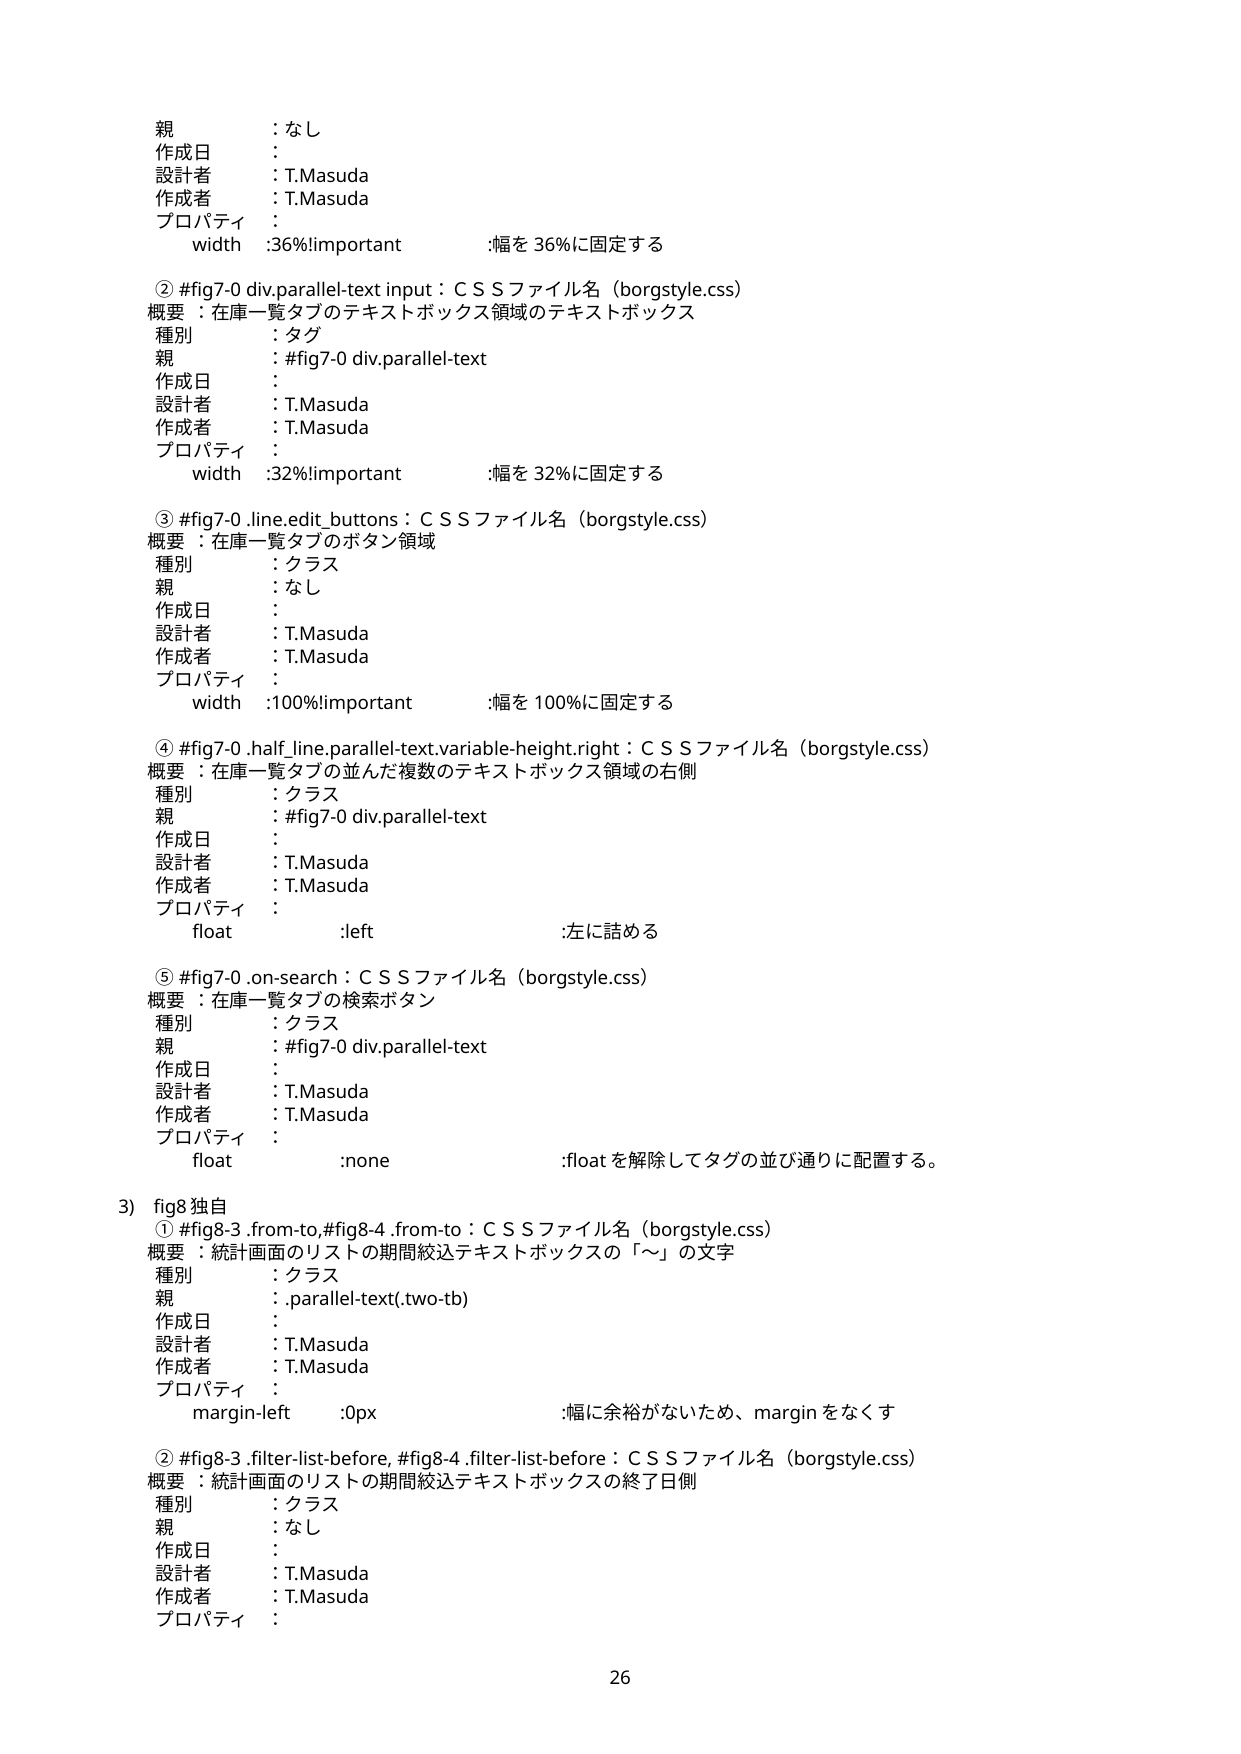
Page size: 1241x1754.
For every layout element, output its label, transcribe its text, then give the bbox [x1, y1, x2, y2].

text ② #fig7-0 div.parallel-text input：ＣＳＳファイル名（borgstyle.css） [118, 278, 1122, 301]
text 作成日 ： [118, 370, 1122, 393]
text ② #fig8-3 .filter-list-before, #fig8-4 .filter-list-before：ＣＳＳファイル名（borgstyle.css） [118, 1447, 1122, 1470]
text 設計者 ：T.Masuda [118, 1562, 1122, 1585]
text 概要 ：在庫一覧タブの検索ボタン [118, 989, 1122, 1012]
text margin-left :0px :幅に余裕がないため、marginをなくす [118, 1401, 1122, 1424]
text 作成者 ：T.Masuda [118, 1585, 1122, 1608]
text width :36%!important :幅を36%に固定する [118, 233, 1122, 256]
text プロパティ ： [118, 668, 1122, 691]
text 作成日 ： [118, 141, 1122, 164]
text 作成者 ：T.Masuda [118, 874, 1122, 897]
text ① #fig8-3 .from-to,#fig8-4 .from-to：ＣＳＳファイル名（borgstyle.css） [118, 1218, 1122, 1241]
text 種別 ：クラス [118, 783, 1122, 806]
text 種別 ：タグ [118, 324, 1122, 347]
text プロパティ ： [118, 1126, 1122, 1149]
text 作成日 ： [118, 1310, 1122, 1333]
text 親 ：#fig7-0 div.parallel-text [118, 347, 1122, 370]
text 作成日 ： [118, 1058, 1122, 1081]
text 設計者 ：T.Masuda [118, 622, 1122, 645]
text float :none :floatを解除してタグの並び通りに配置する。 [118, 1149, 1122, 1172]
text 作成者 ：T.Masuda [118, 187, 1122, 210]
text 種別 ：クラス [118, 1493, 1122, 1516]
text float :left :左に詰める [118, 920, 1122, 943]
text ④ #fig7-0 .half_line.parallel-text.variable-height.right：ＣＳＳファイル名（borgstyle.css） [118, 737, 1122, 760]
text 概要 ：在庫一覧タブの並んだ複数のテキストボックス領域の右側 [118, 760, 1122, 783]
text width :100%!important :幅を100%に固定する [118, 691, 1122, 714]
text 作成日 ： [118, 1539, 1122, 1562]
text 作成者 ：T.Masuda [118, 1356, 1122, 1378]
text プロパティ ： [118, 210, 1122, 233]
text 種別 ：クラス [118, 1012, 1122, 1035]
text 作成者 ：T.Masuda [118, 645, 1122, 668]
text プロパティ ： [118, 1608, 1122, 1631]
text プロパティ ： [118, 439, 1122, 462]
text 設計者 ：T.Masuda [118, 1081, 1122, 1103]
text 作成日 ： [118, 599, 1122, 622]
text 親 ：なし [118, 576, 1122, 599]
text 概要 ：在庫一覧タブのボタン領域 [118, 531, 1122, 553]
text 親 ：#fig7-0 div.parallel-text [118, 806, 1122, 828]
text 概要 ：統計画面のリストの期間絞込テキストボックスの終了日側 [118, 1470, 1122, 1493]
text 作成日 ： [118, 828, 1122, 851]
text 作成者 ：T.Masuda [118, 416, 1122, 439]
text ③ #fig7-0 .line.edit_buttons：ＣＳＳファイル名（borgstyle.css） [118, 508, 1122, 531]
text 設計者 ：T.Masuda [118, 851, 1122, 874]
text 概要 ：在庫一覧タブのテキストボックス領域のテキストボックス [118, 301, 1122, 324]
text 種別 ：クラス [118, 1264, 1122, 1287]
text 親 ：なし [118, 1516, 1122, 1539]
text 作成者 ：T.Masuda [118, 1103, 1122, 1126]
text 設計者 ：T.Masuda [118, 1333, 1122, 1356]
text 3) fig8独自 [118, 1195, 1122, 1218]
text 設計者 ：T.Masuda [118, 164, 1122, 187]
text 親 ：なし [118, 118, 1122, 141]
text 概要 ：統計画面のリストの期間絞込テキストボックスの「〜」の文字 [118, 1241, 1122, 1264]
text プロパティ ： [118, 1378, 1122, 1401]
text 設計者 ：T.Masuda [118, 393, 1122, 416]
text プロパティ ： [118, 897, 1122, 920]
text 親 ：.parallel-text(.two-tb) [118, 1287, 1122, 1310]
text ⑤ #fig7-0 .on-search：ＣＳＳファイル名（borgstyle.css） [118, 966, 1122, 989]
text 種別 ：クラス [118, 553, 1122, 576]
text width :32%!important :幅を32%に固定する [118, 462, 1122, 485]
text 親 ：#fig7-0 div.parallel-text [118, 1035, 1122, 1058]
